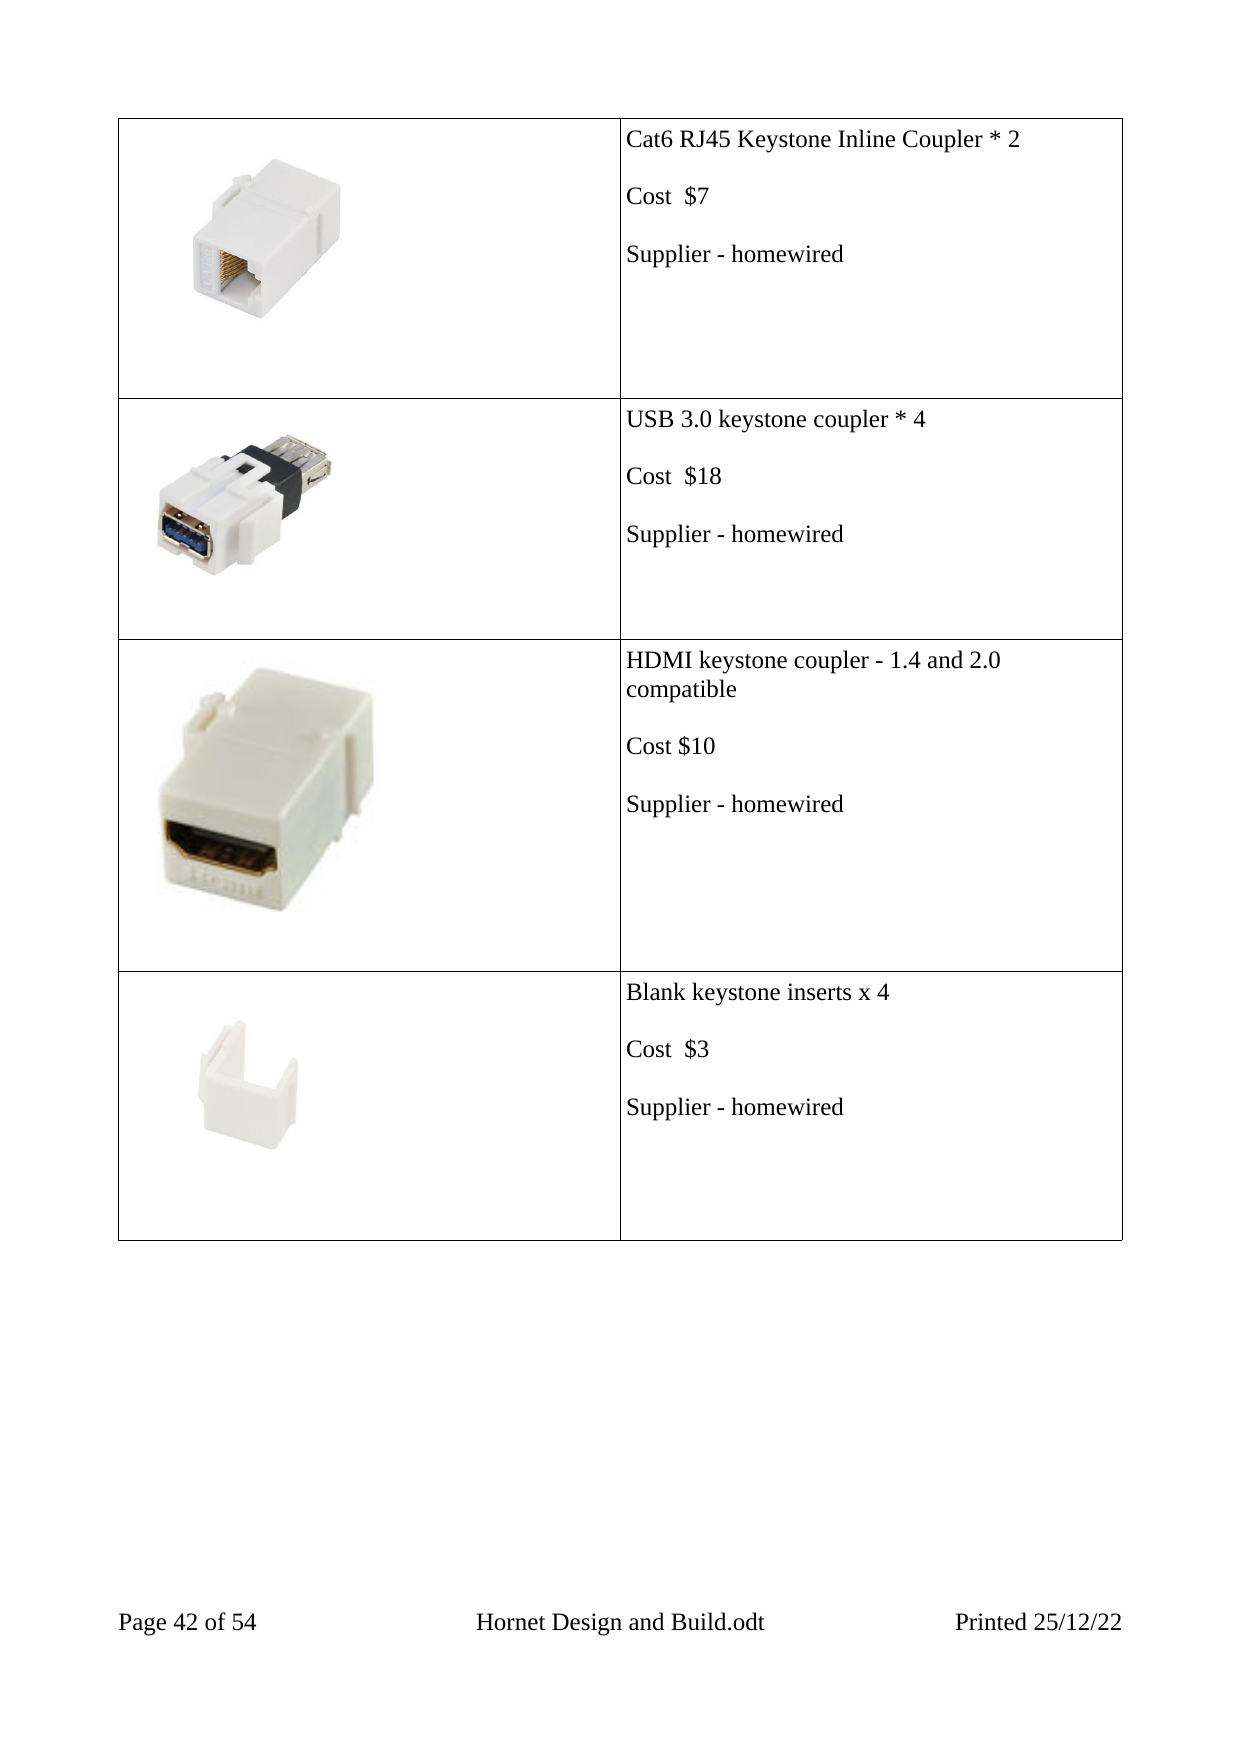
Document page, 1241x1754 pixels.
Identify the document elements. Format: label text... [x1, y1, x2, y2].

table_cell Cat6 RJ45 Keystone Inline Coupler * 2 Cost $7 Supplier - homewired [621, 119, 1122, 398]
table_cell USB 3.0 keystone coupler * 4 Cost $18 Supplier - homewired [621, 399, 1122, 639]
picture [123, 403, 364, 605]
table_cell [119, 640, 620, 971]
table_cell Blank keystone inserts x 4 Cost $3 Supplier - homewired [621, 972, 1122, 1240]
picture [123, 977, 375, 1206]
table_cell [119, 972, 620, 1240]
table_cell [119, 119, 620, 398]
table_cell HDMI keystone coupler - 1.4 and 2.0 compatible Cost $10 Supplier - homewired [621, 640, 1122, 971]
picture [123, 645, 397, 937]
table_cell [119, 399, 620, 639]
picture [123, 123, 407, 364]
